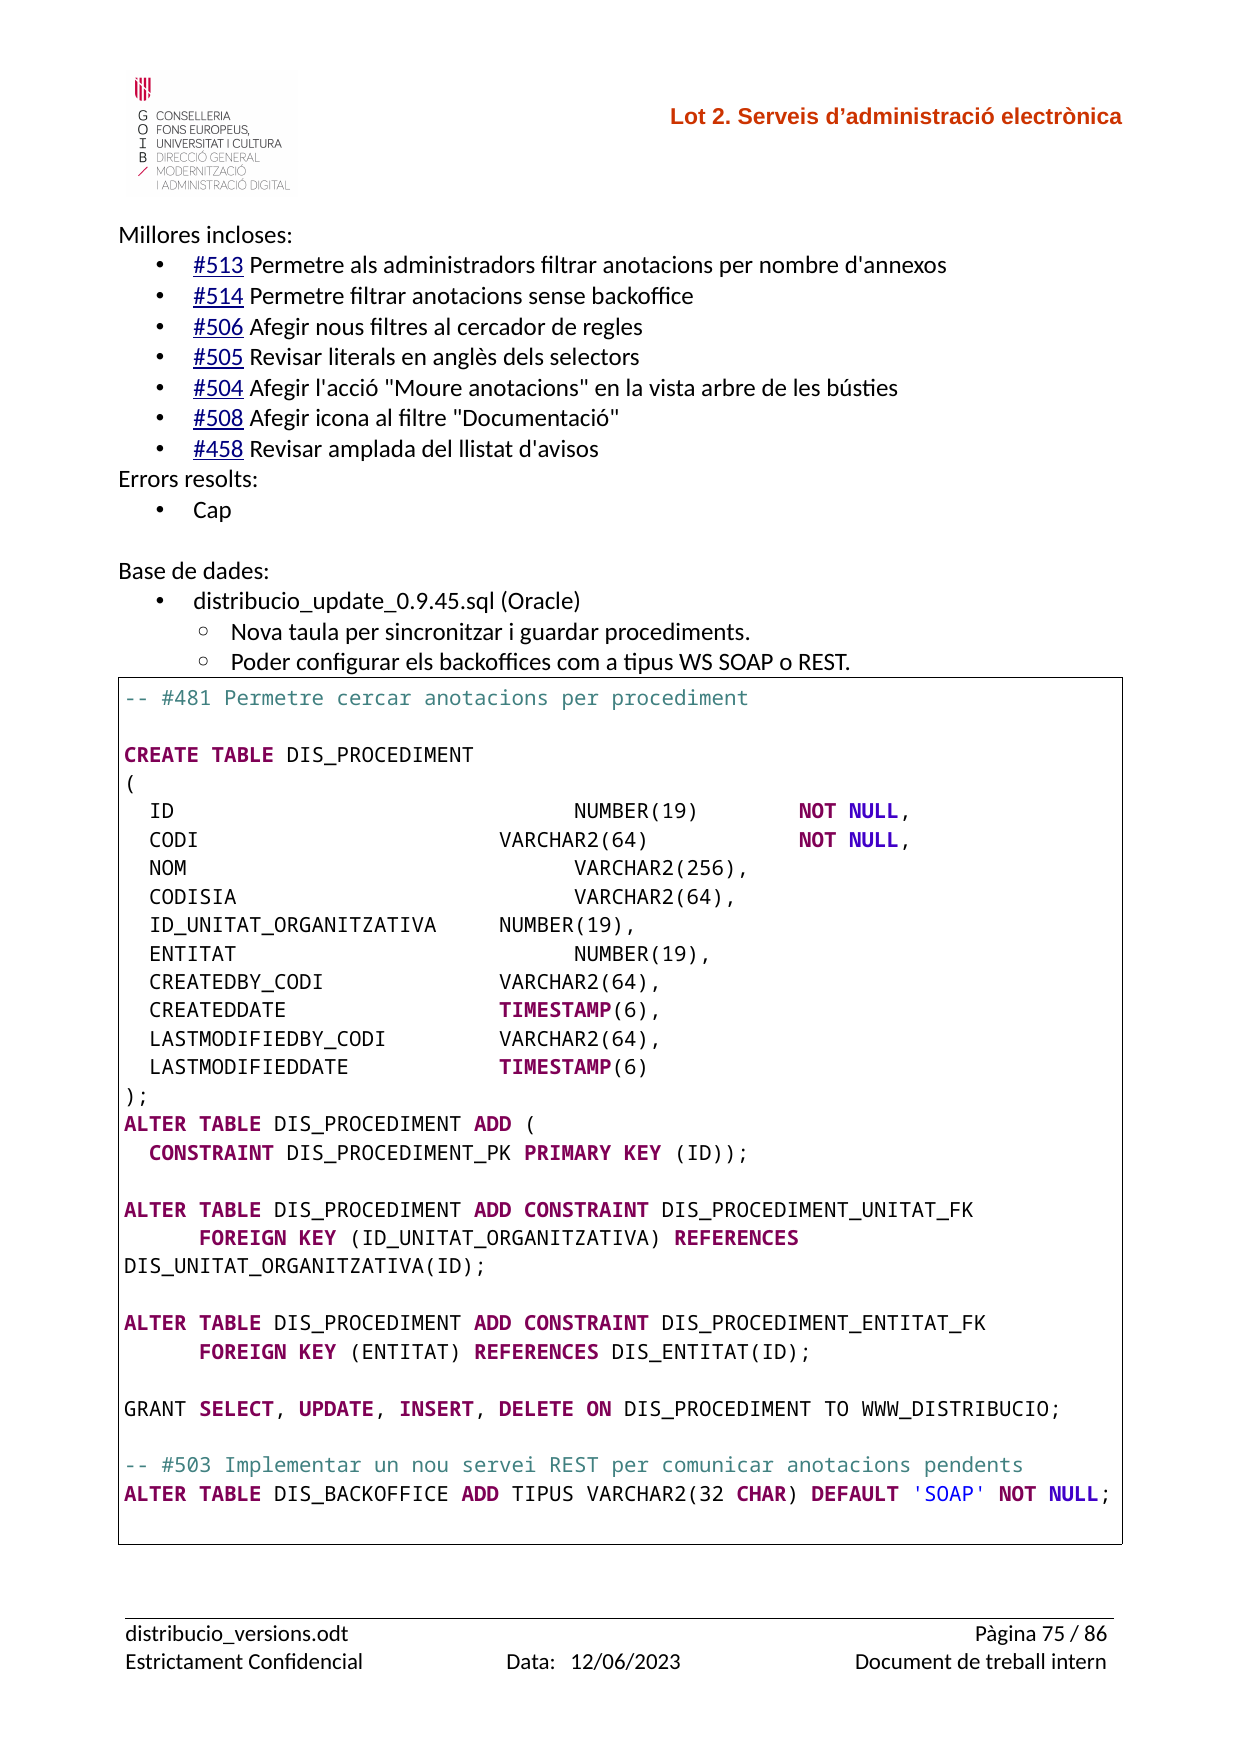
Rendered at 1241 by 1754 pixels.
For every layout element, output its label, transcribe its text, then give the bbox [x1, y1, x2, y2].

picture [126, 70, 299, 197]
list Nova taula per sincronitzar i guardar procediments. [193, 616, 1122, 646]
list Poder configurar els backoffices com a tipus WS SOAP o REST. [193, 646, 1122, 677]
list #506 Afegir nous filtres al cercador de regles [156, 311, 1122, 341]
list #514 Permetre filtrar anotacions sense backoffice [156, 280, 1122, 311]
list #504 Afegir l'acció "Moure anotacions" en la vista arbre de les bústies [156, 372, 1122, 402]
table_header -- #481 Permetre cercar anotacions per procediment CREATE TABLE DIS_PROCEDIMENT ( ID NUMBER(19) NOT NULL, CODI VARCHAR2(64) NOT NULL, NOM VARCHAR2(256), CODISIA VARCHAR2(64), ID_UNITAT_ORGANITZATIVA NUMBER(19), ENTITAT NUMBER(19), CREATEDBY_CODI VARCHAR2(64), CREATEDDATE TIMESTAMP(6), LASTMODIFIEDBY_CODI VARCHAR2(64), LASTMODIFIEDDATE TIMESTAMP(6) ); ALTER TABLE DIS_PROCEDIMENT ADD ( CONSTRAINT DIS_PROCEDIMENT_PK PRIMARY KEY (ID)); ALTER TABLE DIS_PROCEDIMENT ADD CONSTRAINT DIS_PROCEDIMENT_UNITAT_FK FOREIGN KEY (ID_UNITAT_ORGANITZATIVA) REFERENCES DIS_UNITAT_ORGANITZATIVA(ID); ALTER TABLE DIS_PROCEDIMENT ADD CONSTRAINT DIS_PROCEDIMENT_ENTITAT_FK FOREIGN KEY (ENTITAT) REFERENCES DIS_ENTITAT(ID); GRANT SELECT, UPDATE, INSERT, DELETE ON DIS_PROCEDIMENT TO WWW_DISTRIBUCIO; -- #503 Implementar un nou servei REST per comunicar anotacions pendents ALTER TABLE DIS_BACKOFFICE ADD TIPUS VARCHAR2(32 CHAR) DEFAULT 'SOAP' NOT NULL; [119, 678, 1122, 1544]
list Cap [156, 494, 1122, 524]
list #513 Permetre als administradors filtrar anotacions per nombre d'annexos [156, 250, 1122, 280]
list distribucio_update_0.9.45.sql (Oracle) [156, 585, 1122, 616]
text Errors resolts: [118, 463, 1122, 494]
text Millores incloses: [118, 219, 1122, 250]
text Base de dades: [118, 555, 1122, 585]
list #508 Afegir icona al filtre "Documentació" [156, 402, 1122, 433]
list #505 Revisar literals en anglès dels selectors [156, 341, 1122, 372]
list #458 Revisar amplada del llistat d'avisos [156, 433, 1122, 463]
